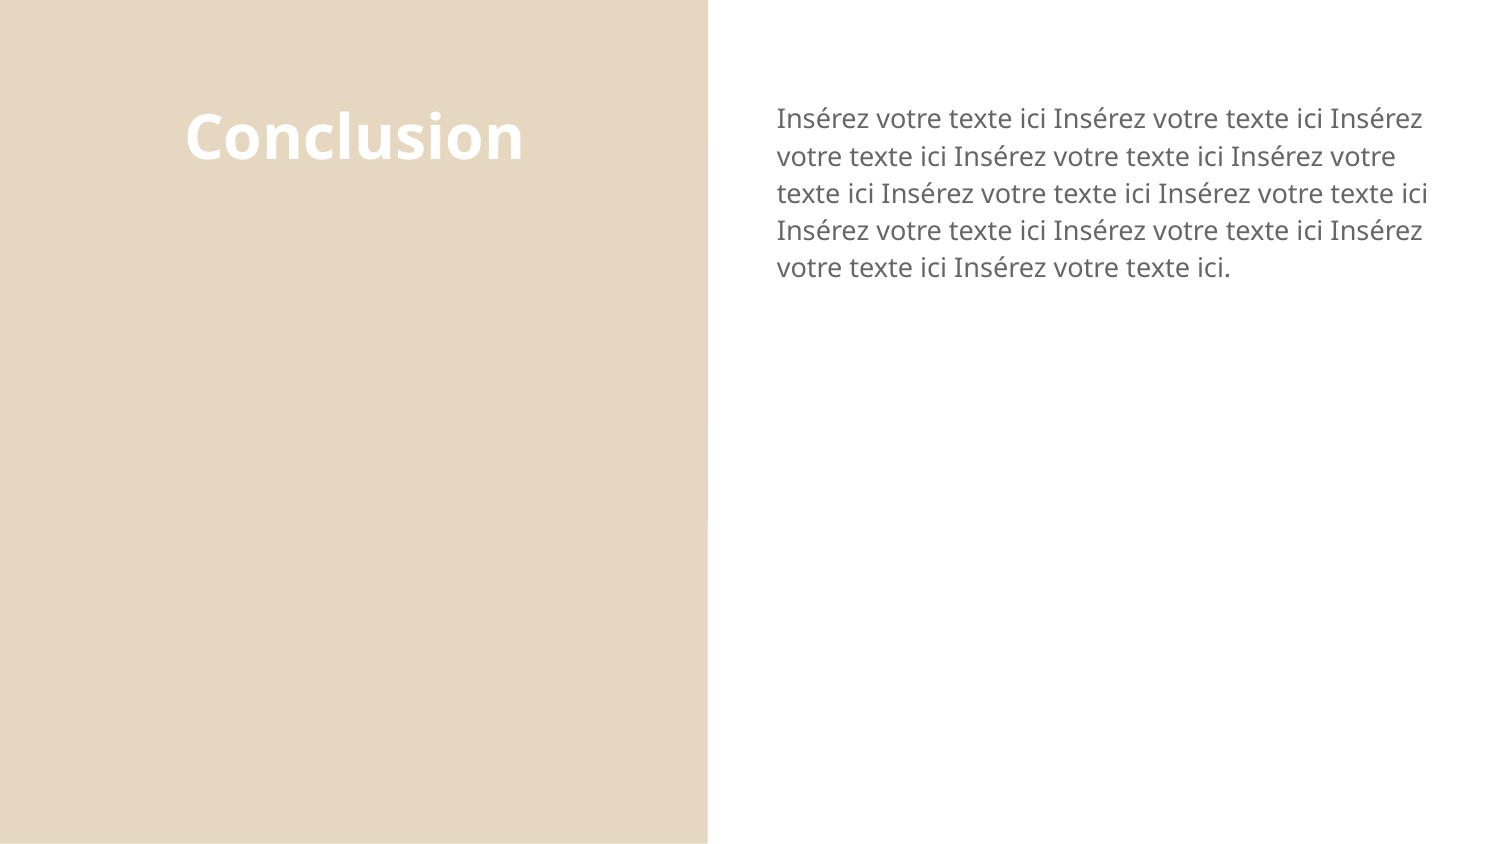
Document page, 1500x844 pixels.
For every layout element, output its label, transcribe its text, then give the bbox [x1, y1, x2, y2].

title Conclusion [51, 82, 660, 195]
list Insérez votre texte ici Insérez votre texte ici Insérez votre texte ici Insérez votre texte ici Insérez votre texte ici Insérez votre texte ici Insérez votre texte ici Insérez votre texte ici Insérez votre texte ici Insérez votre texte ici Insérez votre texte ici. [761, 82, 1446, 755]
